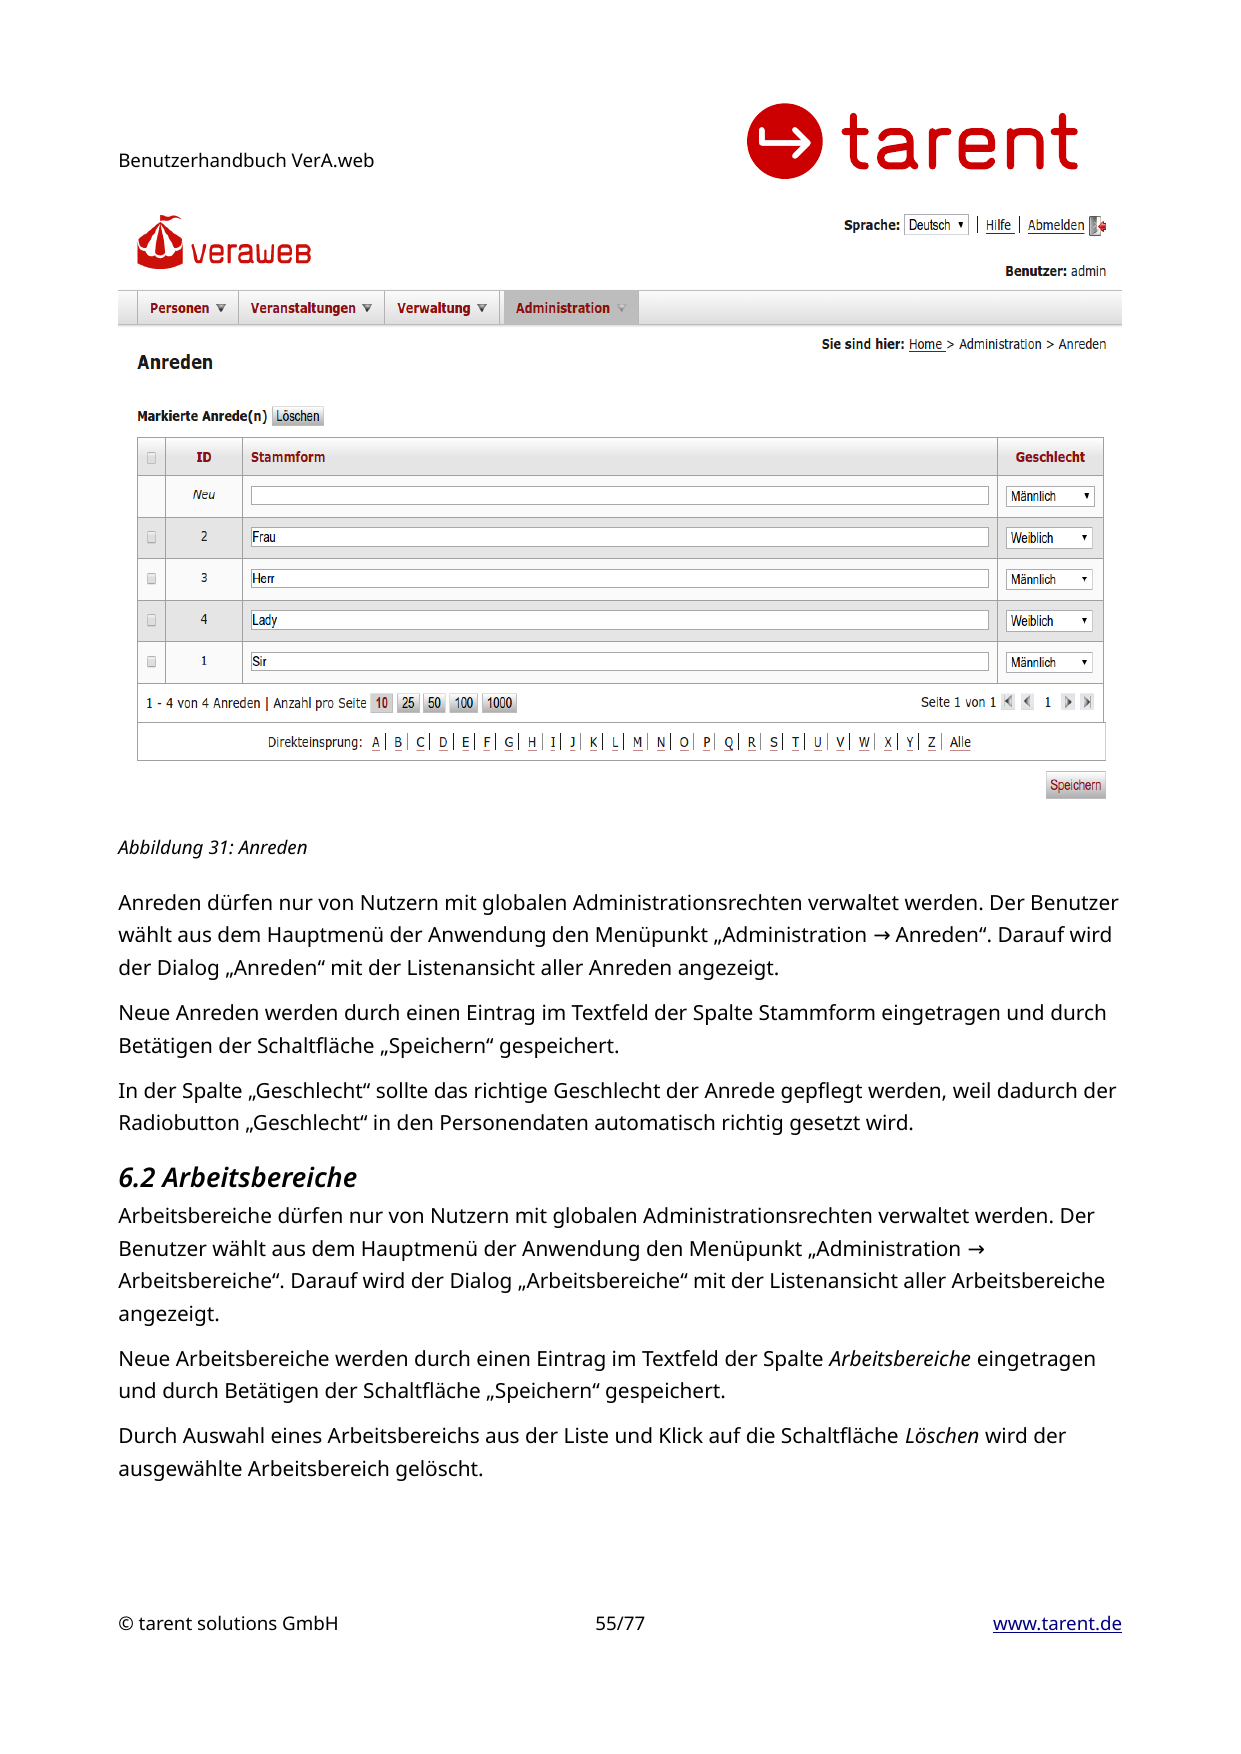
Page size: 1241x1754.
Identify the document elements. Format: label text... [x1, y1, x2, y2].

text Durch Auswahl eines Arbeitsbereichs aus der Liste und Klick auf die Schaltfläche Löschen wird der ausgewählte Arbeitsbereich gelöscht. [118, 1422, 1122, 1483]
text Neue Anreden werden durch einen Eintrag im Textfeld der Spalte Stammform eingetragen und durch Betätigen der Schaltfläche „Speichern“ gespeichert. [118, 998, 1122, 1059]
text In der Spalte „Geschlecht“ sollte das richtige Geschlecht der Anrede gepflegt werden, weil dadurch der Radiobutton „Geschlecht“ in den Personendaten automatisch richtig gesetzt wird. [118, 1076, 1122, 1137]
text Abbildung 31: Anreden [118, 808, 1122, 860]
text Anreden dürfen nur von Nutzern mit globalen Administrationsrechten verwaltet werden. Der Benutzer wählt aus dem Hauptmenü der Anwendung den Menüpunkt „Administration → Anreden“. Darauf wird der Dialog „Anreden“ mit der Listenansicht aller Anreden angezeigt. [118, 860, 1122, 982]
subtitle Arbeitsbereiche [118, 1159, 1122, 1196]
text Neue Arbeitsbereiche werden durch einen Eintrag im Textfeld der Spalte Arbeitsbereiche eingetragen und durch Betätigen der Schaltfläche „Speichern“ gespeichert. [118, 1344, 1122, 1405]
text Arbeitsbereiche dürfen nur von Nutzern mit globalen Administrationsrechten verwaltet werden. Der Benutzer wählt aus dem Hauptmenü der Anwendung den Menüpunkt „Administration → Arbeitsbereiche“. Darauf wird der Dialog „Arbeitsbereiche“ mit der Listenansicht aller Arbeitsbereiche angezeigt. [118, 1201, 1122, 1327]
picture [118, 207, 1122, 808]
